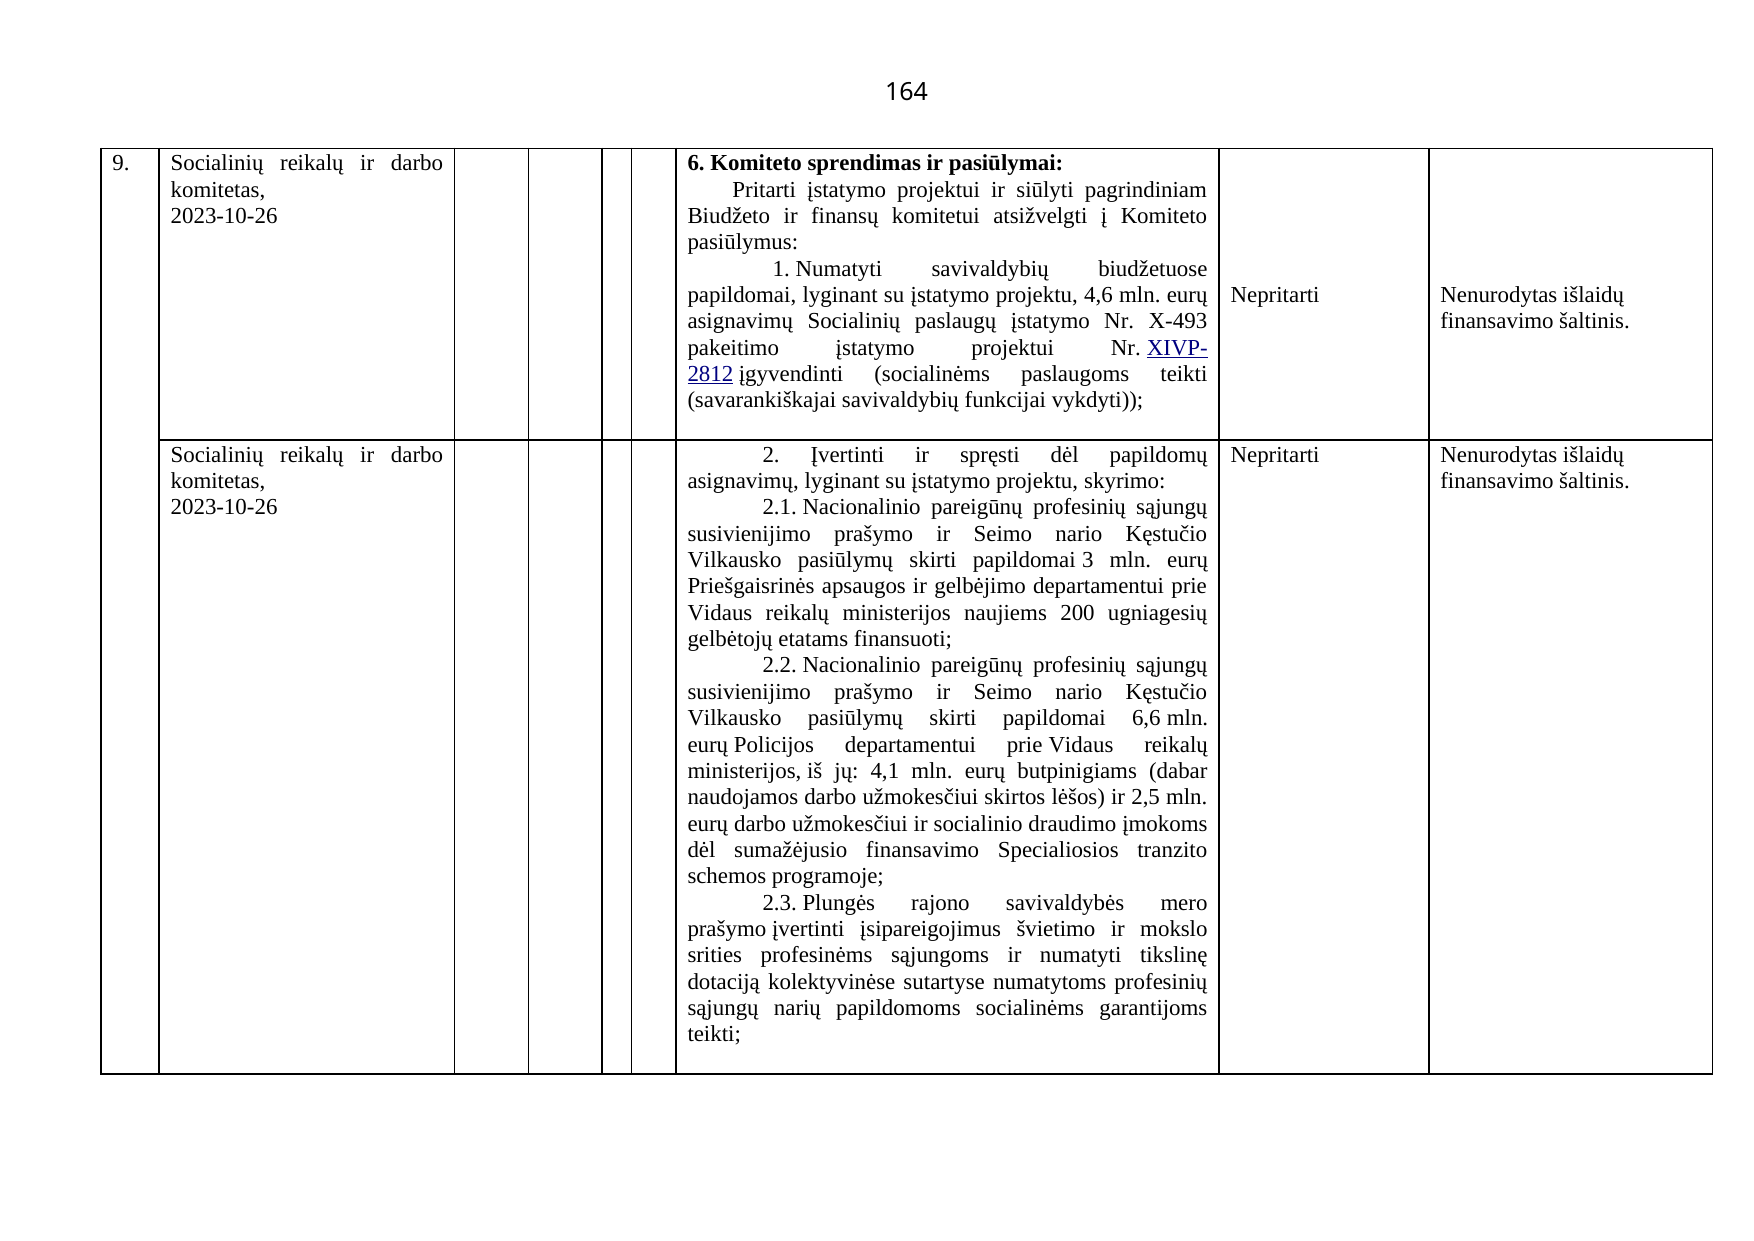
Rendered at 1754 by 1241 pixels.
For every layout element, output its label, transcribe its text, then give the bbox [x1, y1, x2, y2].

table_cell [603, 441, 631, 1073]
table_cell Nenurodytas išlaidų finansavimo šaltinis. [1430, 149, 1712, 439]
table_cell [603, 149, 631, 439]
table_cell Nepritarti [1220, 149, 1428, 439]
table_cell 6. Komiteto sprendimas ir pasiūlymai: Pritarti įstatymo projektui ir siūlyti pagrindiniam Biudžeto ir finansų komitetui atsižvelgti į Komiteto pasiūlymus: 1. Numatyti savivaldybių biudžetuose papildomai, lyginant su įstatymo projektu, 4,6 mln. eurų asignavimų Socialinių paslaugų įstatymo Nr. X-493 pakeitimo įstatymo projektui Nr. XIVP-2812 įgyvendinti (socialinėms paslaugoms teikti (savarankiškajai savivaldybių funkcijai vykdyti)); [677, 149, 1218, 439]
table_cell Nepritarti [1220, 441, 1428, 1073]
table_cell Nenurodytas išlaidų finansavimo šaltinis. [1430, 441, 1712, 1073]
table_cell Socialinių reikalų ir darbo komitetas, 2023-10-26 [160, 441, 454, 1073]
table_cell 9. [102, 149, 158, 1073]
table_cell [529, 149, 601, 439]
table_cell 2. Įvertinti ir spręsti dėl papildomų asignavimų, lyginant su įstatymo projektu, skyrimo: 2.1. Nacionalinio pareigūnų profesinių sąjungų susivienijimo prašymo ir Seimo nario Kęstučio Vilkausko pasiūlymų skirti papildomai 3 mln. eurų Priešgaisrinės apsaugos ir gelbėjimo departamentui prie Vidaus reikalų ministerijos naujiems 200 ugniagesių gelbėtojų etatams finansuoti; 2.2. Nacionalinio pareigūnų profesinių sąjungų susivienijimo prašymo ir Seimo nario Kęstučio Vilkausko pasiūlymų skirti papildomai 6,6 mln. eurų Policijos departamentui prie Vidaus reikalų ministerijos, iš jų: 4,1 mln. eurų butpinigiams (dabar naudojamos darbo užmokesčiui skirtos lėšos) ir 2,5 mln. eurų darbo užmokesčiui ir socialinio draudimo įmokoms dėl sumažėjusio finansavimo Specialiosios tranzito schemos programoje; 2.3. Plungės rajono savivaldybės mero prašymo įvertinti įsipareigojimus švietimo ir mokslo srities profesinėms sąjungoms ir numatyti tikslinę dotaciją kolektyvinėse sutartyse numatytoms profesinių sąjungų narių papildomoms socialinėms garantijoms teikti; [677, 441, 1218, 1073]
table_cell Socialinių reikalų ir darbo komitetas, 2023-10-26 [160, 149, 454, 439]
table_cell [529, 441, 601, 1073]
table_cell [455, 149, 528, 439]
table_cell [455, 441, 528, 1073]
table_cell [632, 441, 675, 1073]
table_cell [632, 149, 675, 439]
